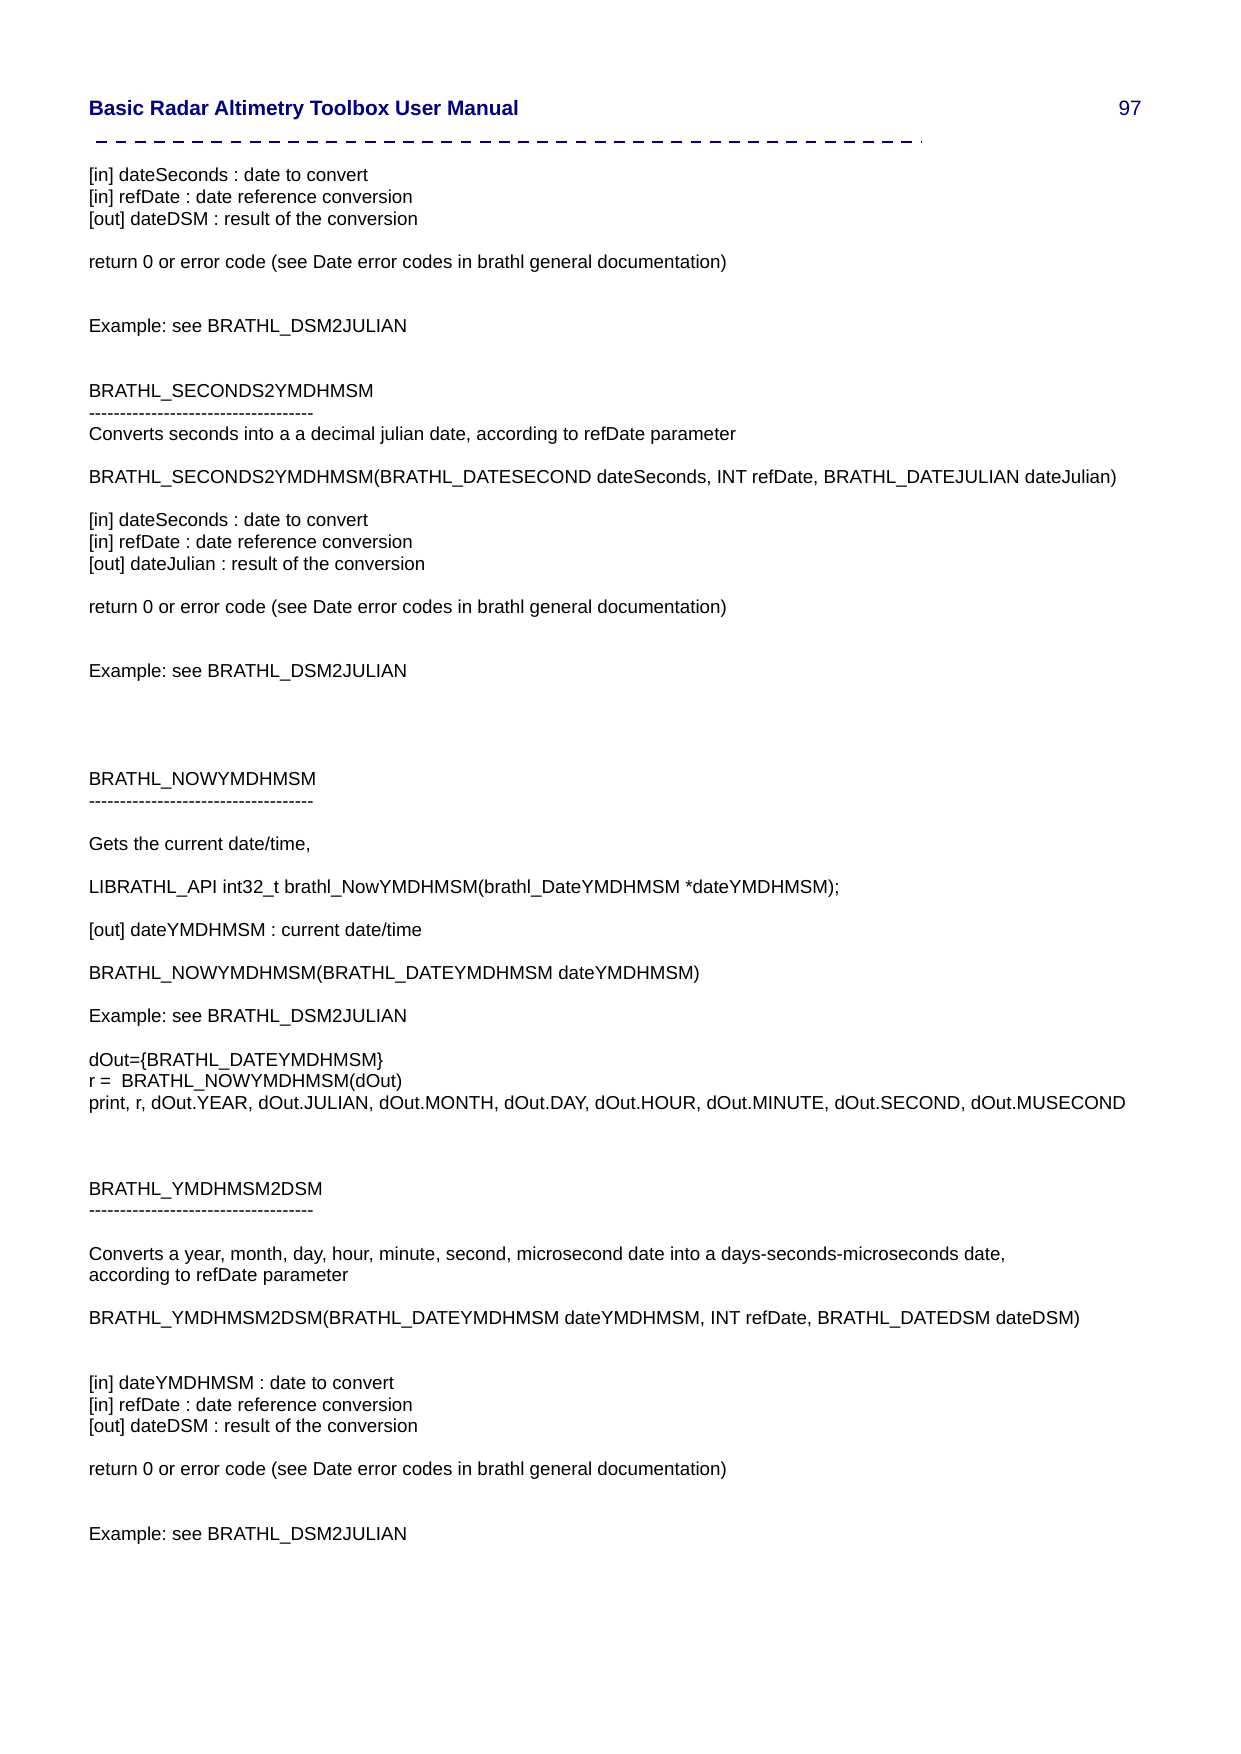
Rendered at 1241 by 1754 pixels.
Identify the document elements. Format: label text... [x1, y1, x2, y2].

text BRATHL_YMDHMSM2DSM [88, 1178, 1152, 1199]
text [in] refDate : date reference conversion [88, 186, 1152, 207]
text return 0 or error code (see Date error codes in brathl general documentation) [88, 251, 1152, 272]
text [in] dateSeconds : date to convert [88, 509, 1152, 531]
text BRATHL_NOWYMDHMSM(BRATHL_DATEYMDHMSM dateYMDHMSM) [88, 962, 1152, 984]
text [in] dateYMDHMSM : date to convert [88, 1372, 1152, 1393]
text [out] dateJulian : result of the conversion [88, 552, 1152, 574]
text LIBRATHL_API int32_t brathl_NowYMDHMSM(brathl_DateYMDHMSM *dateYMDHMSM); [88, 876, 1152, 897]
text [out] dateYMDHMSM : current date/time [88, 919, 1152, 941]
text ------------------------------------ [88, 789, 1152, 811]
text [out] dateDSM : result of the conversion [88, 1415, 1152, 1436]
text return 0 or error code (see Date error codes in brathl general documentation) [88, 1458, 1152, 1479]
text dOut={BRATHL_DATEYMDHMSM} [88, 1048, 1152, 1070]
text BRATHL_NOWYMDHMSM [88, 768, 1152, 789]
text Example: see BRATHL_DSM2JULIAN [88, 315, 1152, 337]
text Converts seconds into a a decimal julian date, according to refDate parameter [88, 423, 1152, 444]
text r = BRATHL_NOWYMDHMSM(dOut) [88, 1070, 1152, 1091]
text ------------------------------------ [88, 401, 1152, 423]
text BRATHL_YMDHMSM2DSM(BRATHL_DATEYMDHMSM dateYMDHMSM, INT refDate, BRATHL_DATEDSM dateDSM) [88, 1307, 1152, 1329]
text Example: see BRATHL_DSM2JULIAN [88, 1005, 1152, 1027]
text [in] refDate : date reference conversion [88, 531, 1152, 552]
text Example: see BRATHL_DSM2JULIAN [88, 1523, 1152, 1544]
text print, r, dOut.YEAR, dOut.JULIAN, dOut.MONTH, dOut.DAY, dOut.HOUR, dOut.MINUTE, dOut.SECOND, dOut.MUSECOND [88, 1091, 1152, 1113]
text Gets the current date/time, [88, 833, 1152, 854]
text [in] refDate : date reference conversion [88, 1393, 1152, 1415]
text BRATHL_SECONDS2YMDHMSM [88, 380, 1152, 401]
text [out] dateDSM : result of the conversion [88, 207, 1152, 229]
text BRATHL_SECONDS2YMDHMSM(BRATHL_DATESECOND dateSeconds, INT refDate, BRATHL_DATEJULIAN dateJulian) [88, 466, 1152, 488]
text [in] dateSeconds : date to convert [88, 164, 1152, 186]
text ------------------------------------ [88, 1199, 1152, 1221]
text return 0 or error code (see Date error codes in brathl general documentation) [88, 596, 1152, 617]
text according to refDate parameter [88, 1264, 1152, 1286]
text Example: see BRATHL_DSM2JULIAN [88, 660, 1152, 682]
text Converts a year, month, day, hour, minute, second, microsecond date into a days-seconds-microseconds date, [88, 1242, 1152, 1264]
